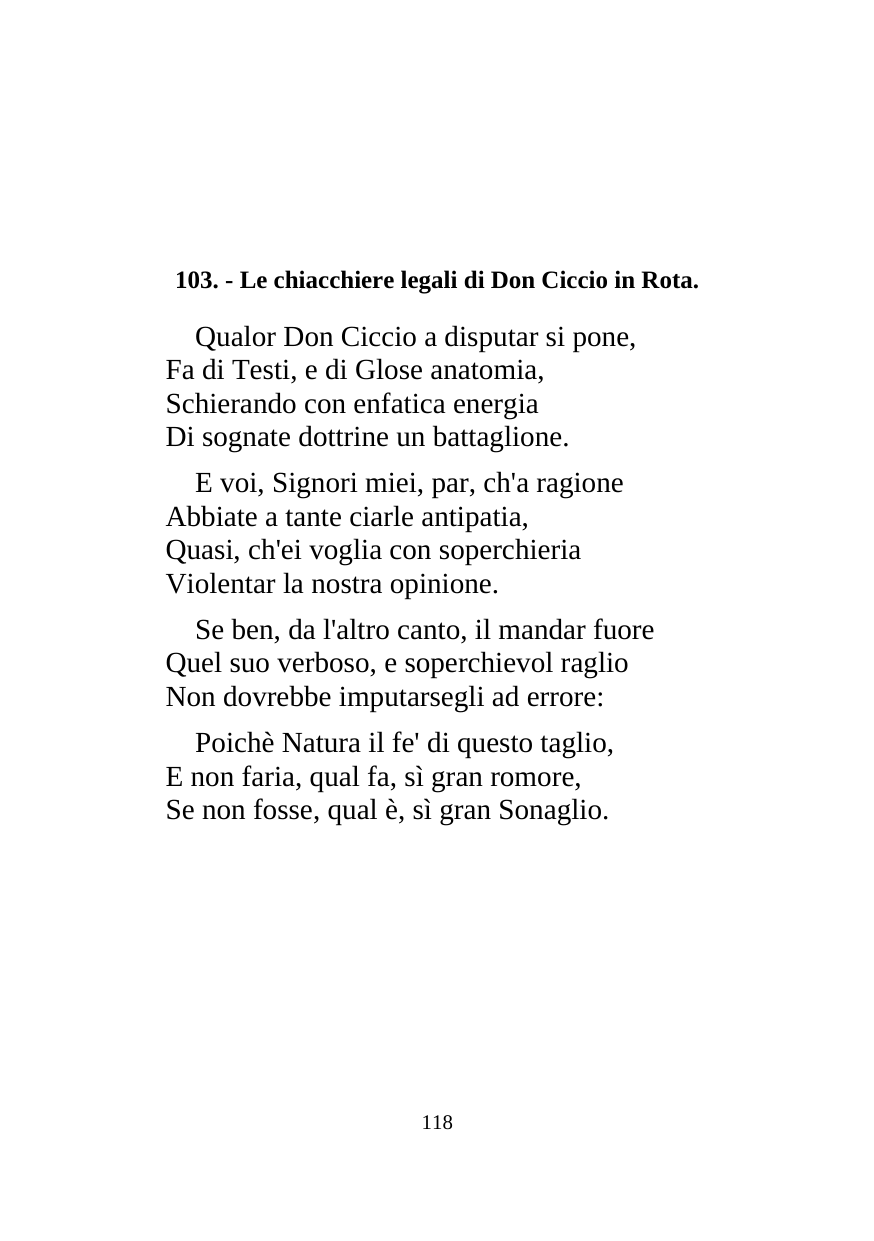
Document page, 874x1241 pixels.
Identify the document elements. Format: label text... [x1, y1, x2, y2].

text Se ben, da l'altro canto, il mandar fuore Quel suo verboso, e soperchievol raglio Non dovrebbe imputarsegli ad errore: [165, 612, 768, 713]
text E voi, Signori miei, par, ch'a ragione Abbiate a tante ciarle antipatia, Quasi, ch'ei voglia con soperchieria Violentar la nostra opinione. [165, 465, 768, 599]
text 103. - Le chiacchiere legali di Don Ciccio in Rota. [106, 265, 768, 294]
text Poichè Natura il fe' di questo taglio, E non faria, qual fa, sì gran romore, Se non fosse, qual è, sì gran Sonaglio. [165, 725, 768, 826]
text Qualor Don Ciccio a disputar si pone, Fa di Testi, e di Glose anatomia, Schierando con enfatica energia Di sognate dottrine un battaglione. [165, 319, 768, 453]
